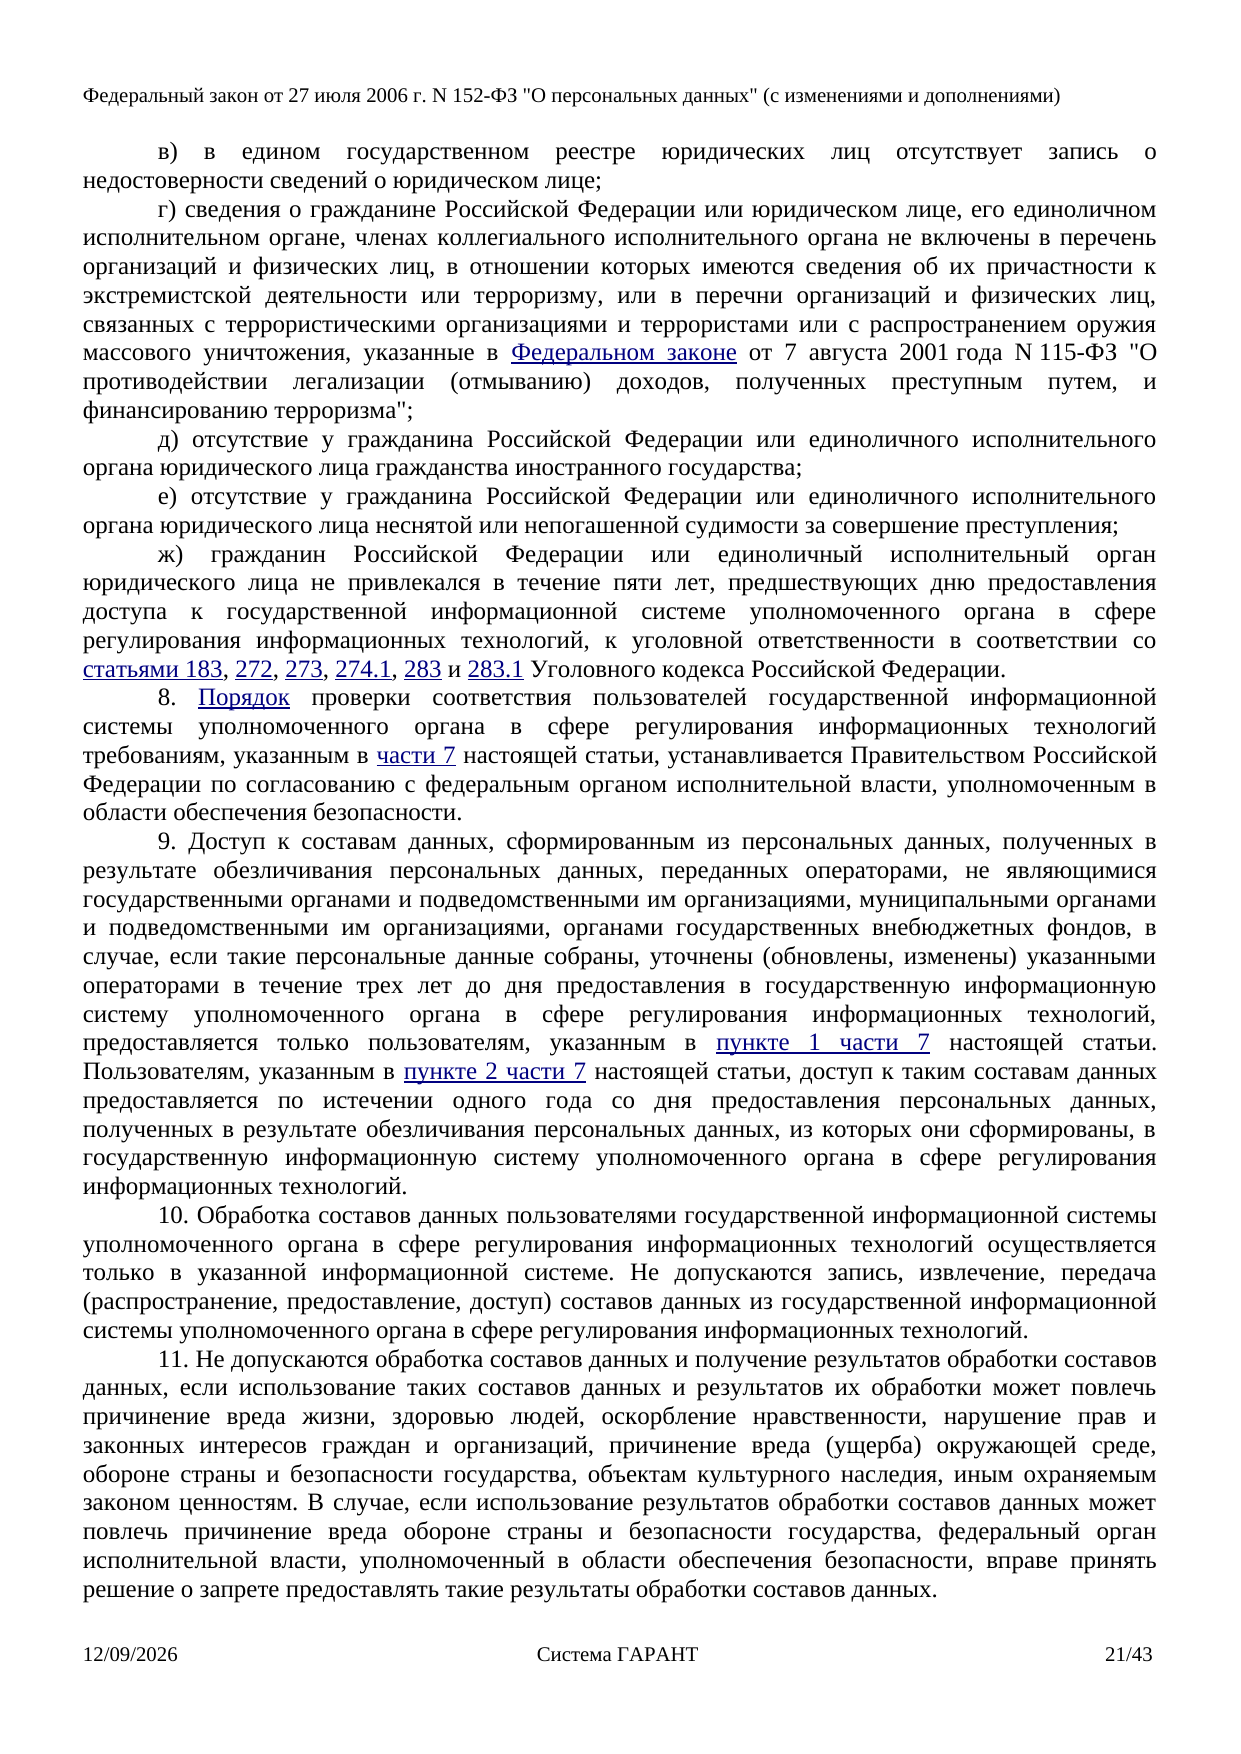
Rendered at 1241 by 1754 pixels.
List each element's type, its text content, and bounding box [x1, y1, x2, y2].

text г) сведения о гражданине Российской Федерации или юридическом лице, его единоличном исполнительном органе, членах коллегиального исполнительного органа не включены в перечень организаций и физических лиц, в отношении которых имеются сведения об их причастности к экстремистской деятельности или терроризму, или в перечни организаций и физических лиц, связанных с террористическими организациями и террористами или с распространением оружия массового уничтожения, указанные в Федеральном законе от 7 августа 2001 года N 115-ФЗ "О противодействии легализации (отмыванию) доходов, полученных преступным путем, и финансированию терроризма"; [83, 194, 1157, 424]
text ж) гражданин Российской Федерации или единоличный исполнительный орган юридического лица не привлекался в течение пяти лет, предшествующих дню предоставления доступа к государственной информационной системе уполномоченного органа в сфере регулирования информационных технологий, к уголовной ответственности в соответствии со статьями 183, 272, 273, 274.1, 283 и 283.1 Уголовного кодекса Российской Федерации. [83, 539, 1157, 682]
text 11. Не допускаются обработка составов данных и получение результатов обработки составов данных, если использование таких составов данных и результатов их обработки может повлечь причинение вреда жизни, здоровью людей, оскорбление нравственности, нарушение прав и законных интересов граждан и организаций, причинение вреда (ущерба) окружающей среде, обороне страны и безопасности государства, объектам культурного наследия, иным охраняемым законом ценностям. В случае, если использование результатов обработки составов данных может повлечь причинение вреда обороне страны и безопасности государства, федеральный орган исполнительной власти, уполномоченный в области обеспечения безопасности, вправе принять решение о запрете предоставлять такие результаты обработки составов данных. [83, 1344, 1157, 1602]
text е) отсутствие у гражданина Российской Федерации или единоличного исполнительного органа юридического лица неснятой или непогашенной судимости за совершение преступления; [83, 481, 1157, 539]
text д) отсутствие у гражданина Российской Федерации или единоличного исполнительного органа юридического лица гражданства иностранного государства; [83, 424, 1157, 481]
text 9. Доступ к составам данных, сформированным из персональных данных, полученных в результате обезличивания персональных данных, переданных операторами, не являющимися государственными органами и подведомственными им организациями, муниципальными органами и подведомственными им организациями, органами государственных внебюджетных фондов, в случае, если такие персональные данные собраны, уточнены (обновлены, изменены) указанными операторами в течение трех лет до дня предоставления в государственную информационную систему уполномоченного органа в сфере регулирования информационных технологий, предоставляется только пользователям, указанным в пункте 1 части 7 настоящей статьи. Пользователям, указанным в пункте 2 части 7 настоящей статьи, доступ к таким составам данных предоставляется по истечении одного года со дня предоставления персональных данных, полученных в результате обезличивания персональных данных, из которых они сформированы, в государственную информационную систему уполномоченного органа в сфере регулирования информационных технологий. [83, 826, 1157, 1200]
text 10. Обработка составов данных пользователями государственной информационной системы уполномоченного органа в сфере регулирования информационных технологий осуществляется только в указанной информационной системе. Не допускаются запись, извлечение, передача (распространение, предоставление, доступ) составов данных из государственной информационной системы уполномоченного органа в сфере регулирования информационных технологий. [83, 1200, 1157, 1344]
text в) в едином государственном реестре юридических лиц отсутствует запись о недостоверности сведений о юридическом лице; [83, 136, 1157, 194]
text 8. Порядок проверки соответствия пользователей государственной информационной системы уполномоченного органа в сфере регулирования информационных технологий требованиям, указанным в части 7 настоящей статьи, устанавливается Правительством Российской Федерации по согласованию с федеральным органом исполнительной власти, уполномоченным в области обеспечения безопасности. [83, 682, 1157, 826]
